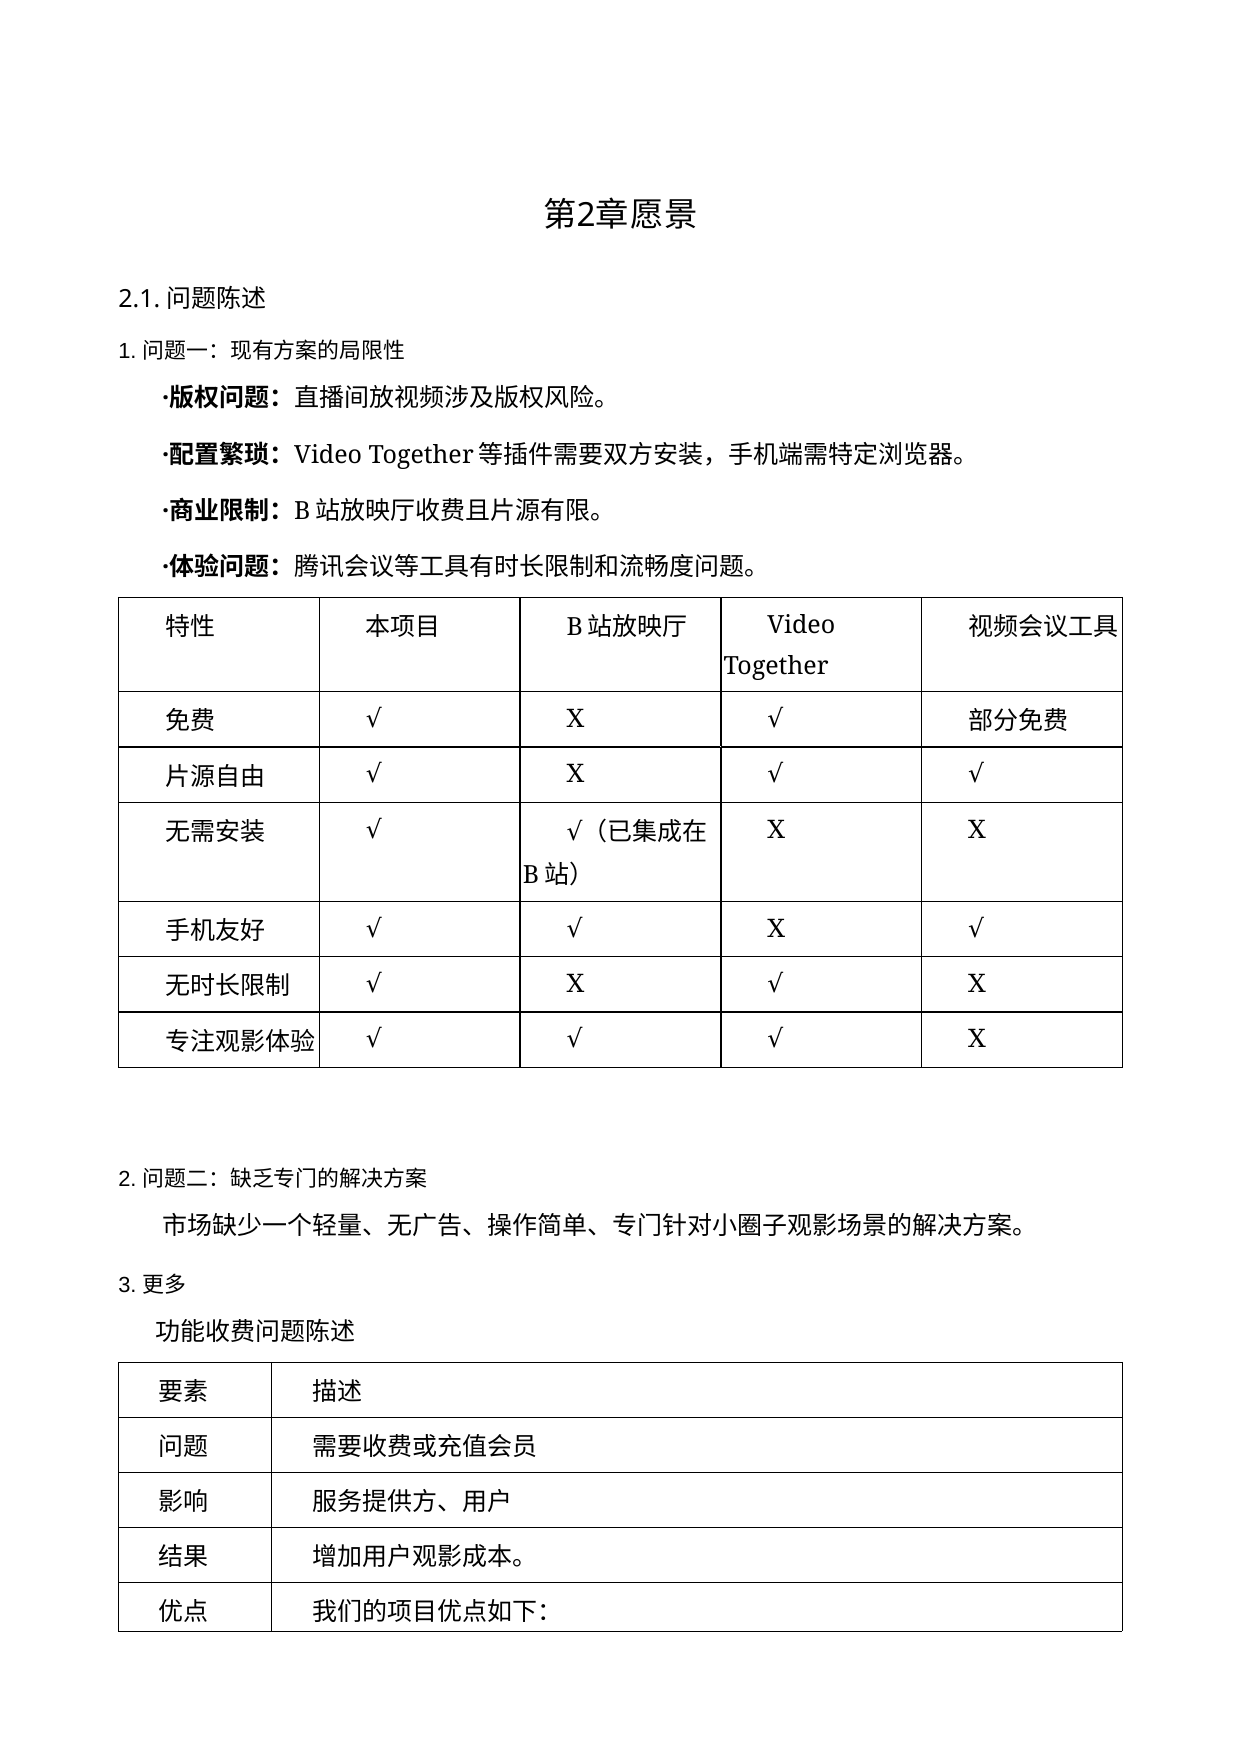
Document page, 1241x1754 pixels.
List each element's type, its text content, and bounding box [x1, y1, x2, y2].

table_cell 优点 [119, 1583, 271, 1631]
table_cell 部分免费 [922, 692, 1122, 746]
text ·体验问题：腾讯会议等工具有时长限制和流畅度问题。 [118, 547, 1122, 583]
table_cell 影响 [119, 1473, 271, 1527]
table_cell Ⅹ [922, 803, 1122, 901]
table_cell 无需安装 [119, 803, 319, 901]
table_cell Ⅹ [722, 803, 921, 901]
table_cell Ⅹ [521, 692, 720, 746]
table_cell 结果 [119, 1528, 271, 1582]
table_header 视频会议工具 [922, 598, 1122, 691]
table_cell 问题 [119, 1418, 271, 1472]
table_cell √ [722, 957, 921, 1011]
table_header 本项目 [320, 598, 519, 691]
subtitle 问题二：缺乏专门的解决方案 [118, 1161, 1122, 1193]
table_cell Ⅹ [521, 957, 720, 1011]
table_cell 无时长限制 [119, 957, 319, 1011]
text ·版权问题：直播间放视频涉及版权风险。 [118, 378, 1122, 414]
table_cell Ⅹ [521, 748, 720, 802]
table_cell √ [922, 902, 1122, 956]
table_cell 免费 [119, 692, 319, 746]
table_cell √ [320, 957, 519, 1011]
table_cell 片源自由 [119, 748, 319, 802]
table_header 描述 [272, 1363, 1122, 1417]
text ·配置繁琐：Video Together等插件需要双方安装，手机端需特定浏览器。 [118, 434, 1122, 470]
table_cell √ [320, 803, 519, 901]
text ·商业限制：B站放映厅收费且片源有限。 [118, 491, 1122, 527]
table_cell 需要收费或充值会员 [272, 1418, 1122, 1472]
table_cell √ [320, 692, 519, 746]
table_cell Ⅹ [922, 957, 1122, 1011]
subtitle 愿景 [118, 188, 1122, 236]
subtitle 问题一：现有方案的局限性 [118, 333, 1122, 365]
table_header 特性 [119, 598, 319, 691]
list 功能收费问题陈述 [156, 1312, 1122, 1348]
table_cell √ [521, 902, 720, 956]
table_cell Ⅹ [922, 1013, 1122, 1067]
table_header Video Together [722, 598, 921, 691]
table_cell 服务提供方、用户 [272, 1473, 1122, 1527]
subtitle 更多 [118, 1267, 1122, 1299]
table_cell 专注观影体验 [119, 1013, 319, 1067]
text 市场缺少一个轻量、无广告、操作简单、专门针对小圈子观影场景的解决方案。 [118, 1206, 1122, 1242]
table_header 要素 [119, 1363, 271, 1417]
table_cell √ [320, 1013, 519, 1067]
table_cell 手机友好 [119, 902, 319, 956]
table_cell √ [722, 692, 921, 746]
subtitle 问题陈述 [118, 278, 1122, 314]
table_cell √ [922, 748, 1122, 802]
table_cell √ [722, 748, 921, 802]
table_header B站放映厅 [521, 598, 720, 691]
table_cell 我们的项目优点如下： [272, 1583, 1122, 1631]
table_cell 增加用户观影成本。 [272, 1528, 1122, 1582]
table_cell √ [320, 902, 519, 956]
table_cell √（已集成在B站） [521, 803, 720, 901]
table_cell √ [521, 1013, 720, 1067]
table_cell √ [722, 1013, 921, 1067]
table_cell Ⅹ [722, 902, 921, 956]
table_cell √ [320, 748, 519, 802]
